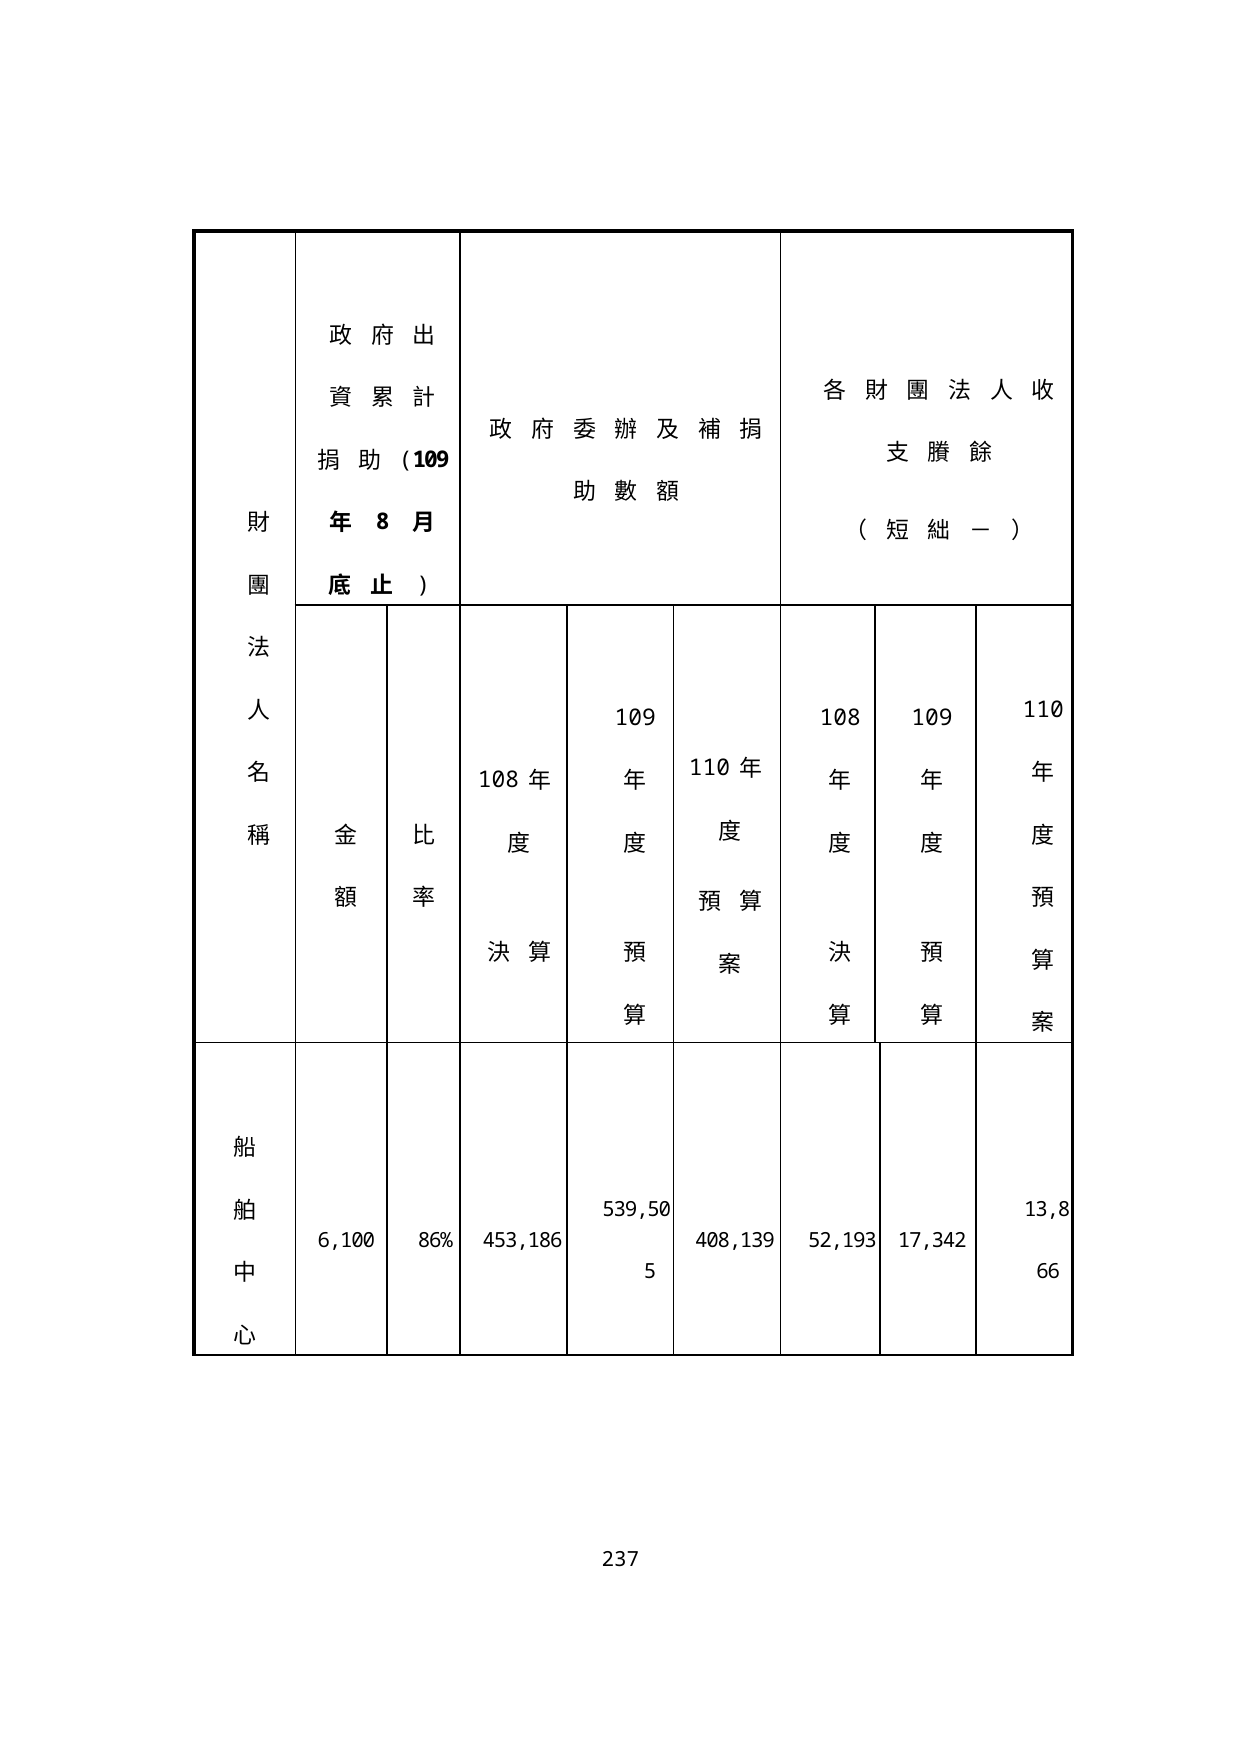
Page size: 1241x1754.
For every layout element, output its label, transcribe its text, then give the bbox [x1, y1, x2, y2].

table_cell 539,505 [568, 1043, 673, 1354]
table_cell 110年度 預算案 [674, 606, 780, 1042]
table_cell 108年度 決算 [781, 606, 874, 1042]
table_cell 109年度 預算 [876, 606, 975, 1042]
table_cell 110年度 預算案 [977, 606, 1071, 1042]
table_cell 13,866 [977, 1043, 1071, 1354]
table_cell 金額 [296, 606, 386, 1042]
table_cell 52,193 [781, 1043, 879, 1354]
table_cell 船舶中心 [196, 1043, 295, 1354]
table_cell 17,342 [881, 1043, 975, 1354]
table_header 政府委辦及補捐助數額 [461, 233, 780, 604]
table_header 財團法人 名稱 [196, 233, 295, 1042]
table_header 政府出資累計捐助(109年8月底止) [296, 233, 459, 604]
table_cell 408,139 [674, 1043, 780, 1354]
table_cell 比率 [388, 606, 459, 1042]
table_cell 109年度 預算 [568, 606, 673, 1042]
table_cell 453,186 [461, 1043, 566, 1354]
table_cell 108年度 決算 [461, 606, 566, 1042]
table_header 各財團法人收支賸餘 （短絀－） [781, 233, 1071, 604]
table_cell 6,100 [296, 1043, 386, 1354]
table_cell 86% [388, 1043, 459, 1354]
